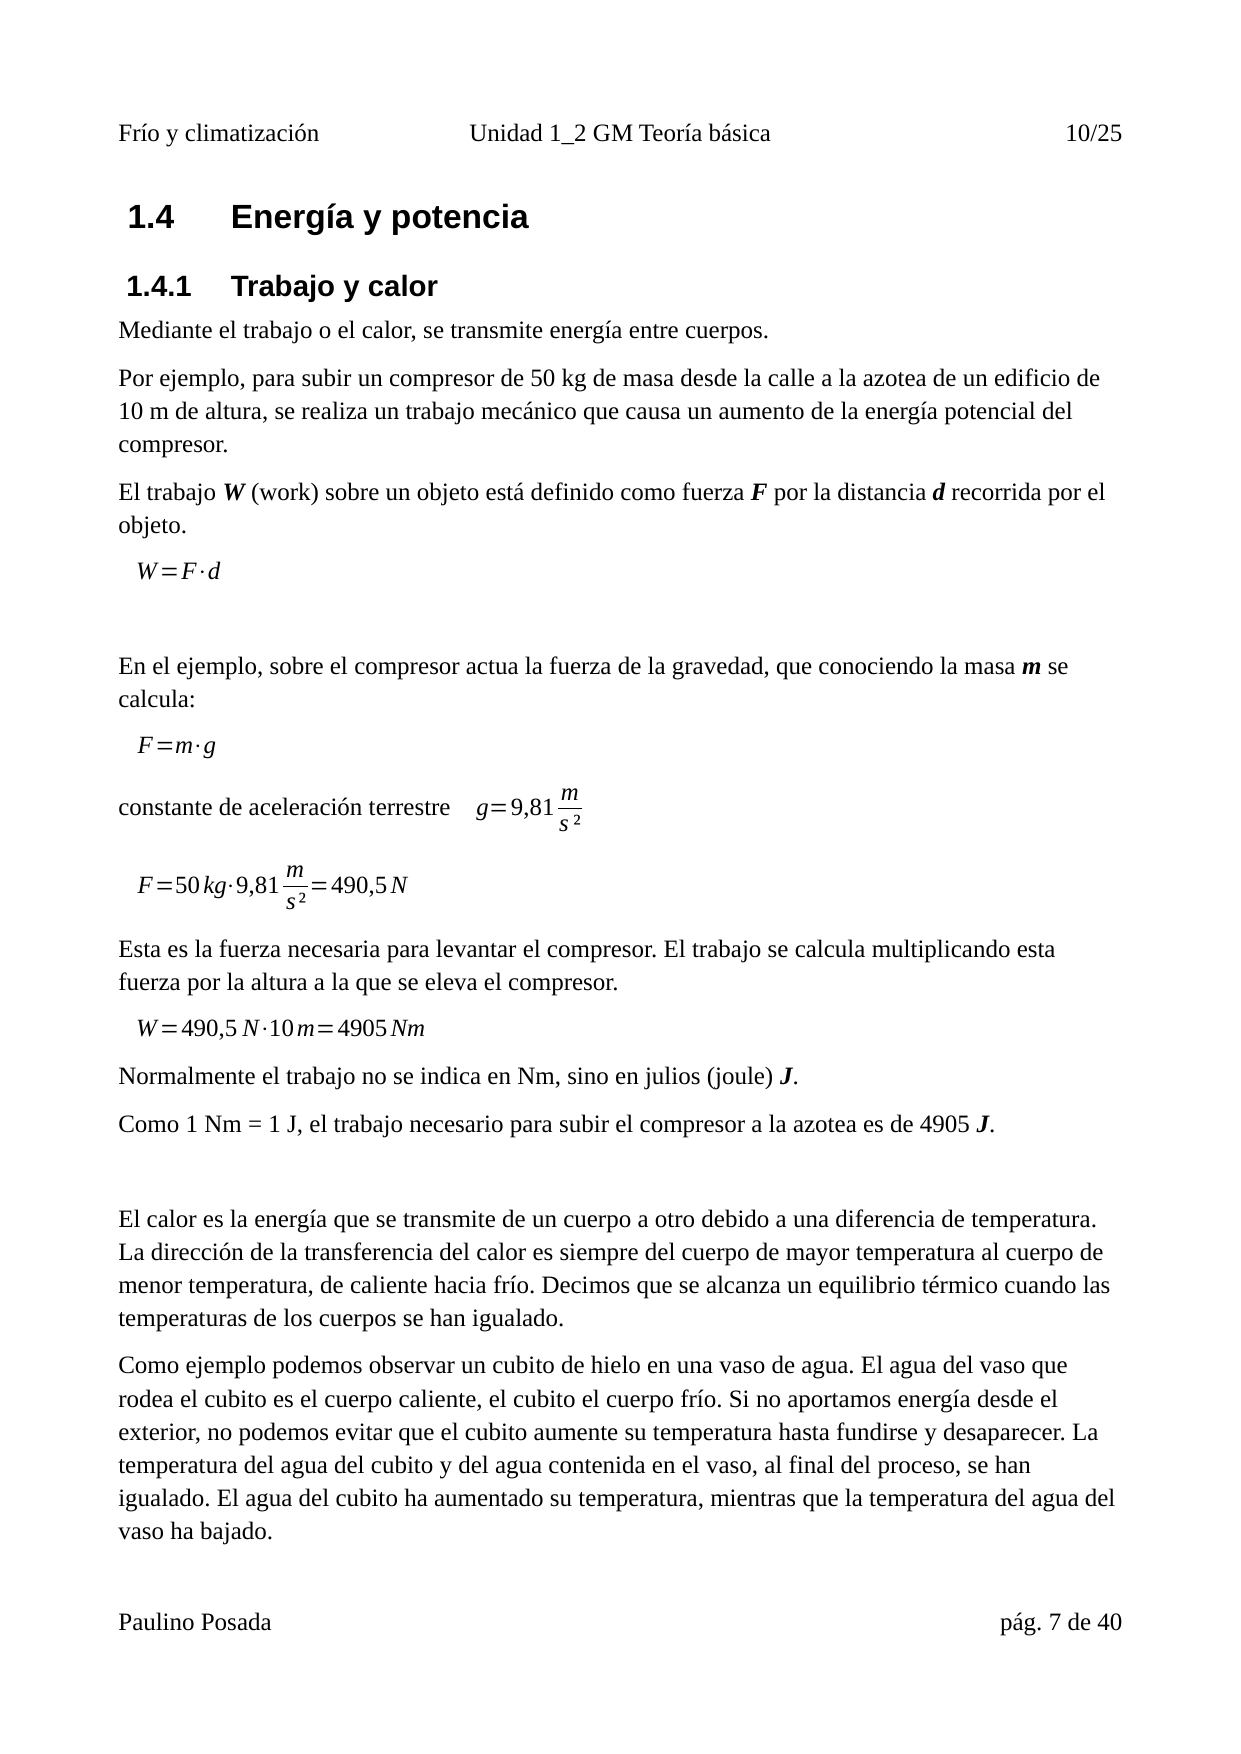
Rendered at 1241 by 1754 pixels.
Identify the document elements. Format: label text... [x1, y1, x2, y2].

text constante de aceleración terrestre [118, 778, 1122, 837]
text Normalmente el trabajo no se indica en Nm, sino en julios (joule) J. [118, 1061, 1122, 1090]
text Mediante el trabajo o el calor, se transmite energía entre cuerpos. [118, 315, 1122, 344]
text El trabajo W (work) sobre un objeto está definido como fuerza F por la distancia d recorrida por el objeto. [118, 477, 1122, 538]
text En el ejemplo, sobre el compresor actua la fuerza de la gravedad, que conociendo la masa m se calcula: [118, 651, 1122, 713]
text Por ejemplo, para subir un compresor de 50 kg de masa desde la calle a la azotea de un edificio de 10 m de altura, se realiza un trabajo mecánico que causa un aumento de la energía potencial del compresor. [118, 363, 1122, 458]
text Como 1 Nm = 1 J, el trabajo necesario para subir el compresor a la azotea es de 4905 J. [118, 1109, 1122, 1137]
text El calor es la energía que se transmite de un cuerpo a otro debido a una diferencia de temperatura. La dirección de la transferencia del calor es siempre del cuerpo de mayor temperatura al cuerpo de menor temperatura, de caliente hacia frío. Decimos que se alcanza un equilibrio térmico cuando las temperaturas de los cuerpos se han igualado. [118, 1204, 1122, 1332]
text Como ejemplo podemos observar un cubito de hielo en una vaso de agua. El agua del vaso que rodea el cubito es el cuerpo caliente, el cubito el cuerpo frío. Si no aportamos energía desde el exterior, no podemos evitar que el cubito aumente su temperatura hasta fundirse y desaparecer. La temperatura del agua del cubito y del agua contenida en el vaso, al final del proceso, se han igualado. El agua del cubito ha aumentado su temperatura, mientras que la temperatura del agua del vaso ha bajado. [118, 1351, 1122, 1544]
subtitle Trabajo y calor [118, 269, 1122, 303]
text Esta es la fuerza necesaria para levantar el compresor. El trabajo se calcula multiplicando esta fuerza por la altura a la que se eleva el compresor. [118, 934, 1122, 996]
subtitle Energía y potencia [118, 197, 1122, 236]
